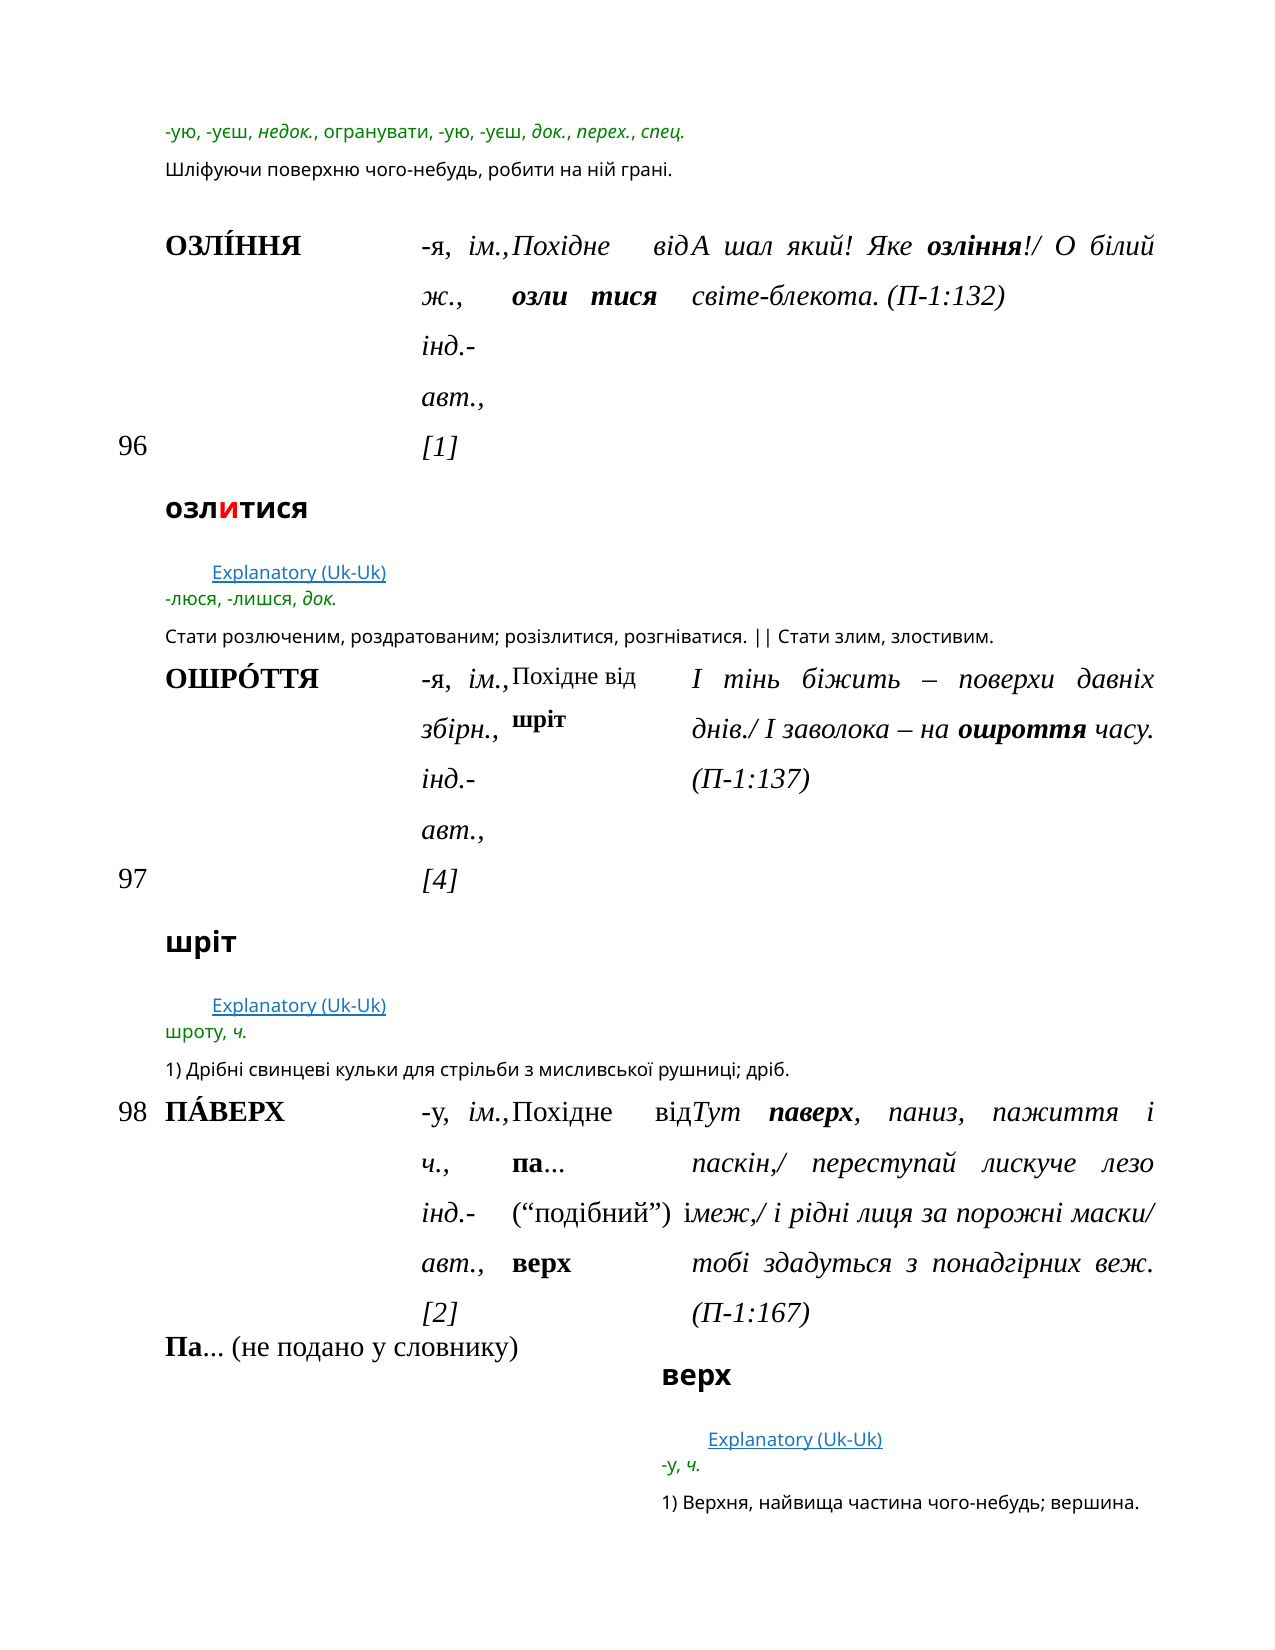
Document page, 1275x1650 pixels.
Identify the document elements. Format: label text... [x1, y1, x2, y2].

table_cell Пáверх [165, 1094, 421, 1329]
table_cell Ошрóття [165, 661, 421, 896]
table_cell Озлíння [165, 228, 421, 462]
table_cell Па... (не подано у словнику) [165, 1329, 661, 1515]
table_cell озлитися Explanatory (Uk-Uk) -люся, -лишся, док. Стати розлюченим, роздратованим; розізлитися, розгніватися. || Стати злим, злостивим. [165, 463, 1157, 661]
table_cell -я, ім., ж., інд.-авт., [1] [421, 228, 512, 462]
table_cell верх Explanatory (Uk-Uk) -у, ч. 1) Верхня, найвища частина чого-небудь; вершина. [661, 1329, 1157, 1515]
table_cell -ую, -уєш, недок., огранувати, -ую, -уєш, док., перех., спец. Шліфуючи поверхню чого-небудь, робити на ній грані. [165, 118, 1157, 228]
table_cell Тут паверх, паниз, пажиття і паскін,/ переступай лискуче лезо меж,/ і рідні лиця за порожні маски/ тобі здадуться з понадгірних веж. (П-1:167) [692, 1094, 1157, 1329]
table_cell шріт Explanatory (Uk-Uk) шроту, ч. 1) Дрібні свинцеві кульки для стрільби з мисливської рушниці; дріб. [165, 896, 1157, 1094]
table_cell 98 [118, 1094, 165, 1515]
table_cell -я, ім., збірн., інд.-авт., [4] [421, 661, 512, 896]
table_cell Похідне від па... (“подібний”) і верх [512, 1094, 692, 1329]
table_cell 96 [118, 228, 165, 661]
table_cell І тінь біжить – поверхи давніх днів./ І заволока – на ошроття часу. (П-1:137) [692, 661, 1157, 896]
table_cell А шал який! Яке озління!/ О білий світе-блекота. (П-1:132) [692, 228, 1157, 462]
table_cell Похідне від шріт [512, 661, 692, 896]
table_cell 97 [118, 661, 165, 1094]
table_cell Похідне від озлитися [512, 228, 692, 462]
table_cell -у, ім., ч., інд.-авт., [2] [421, 1094, 512, 1329]
table_cell [118, 118, 165, 228]
